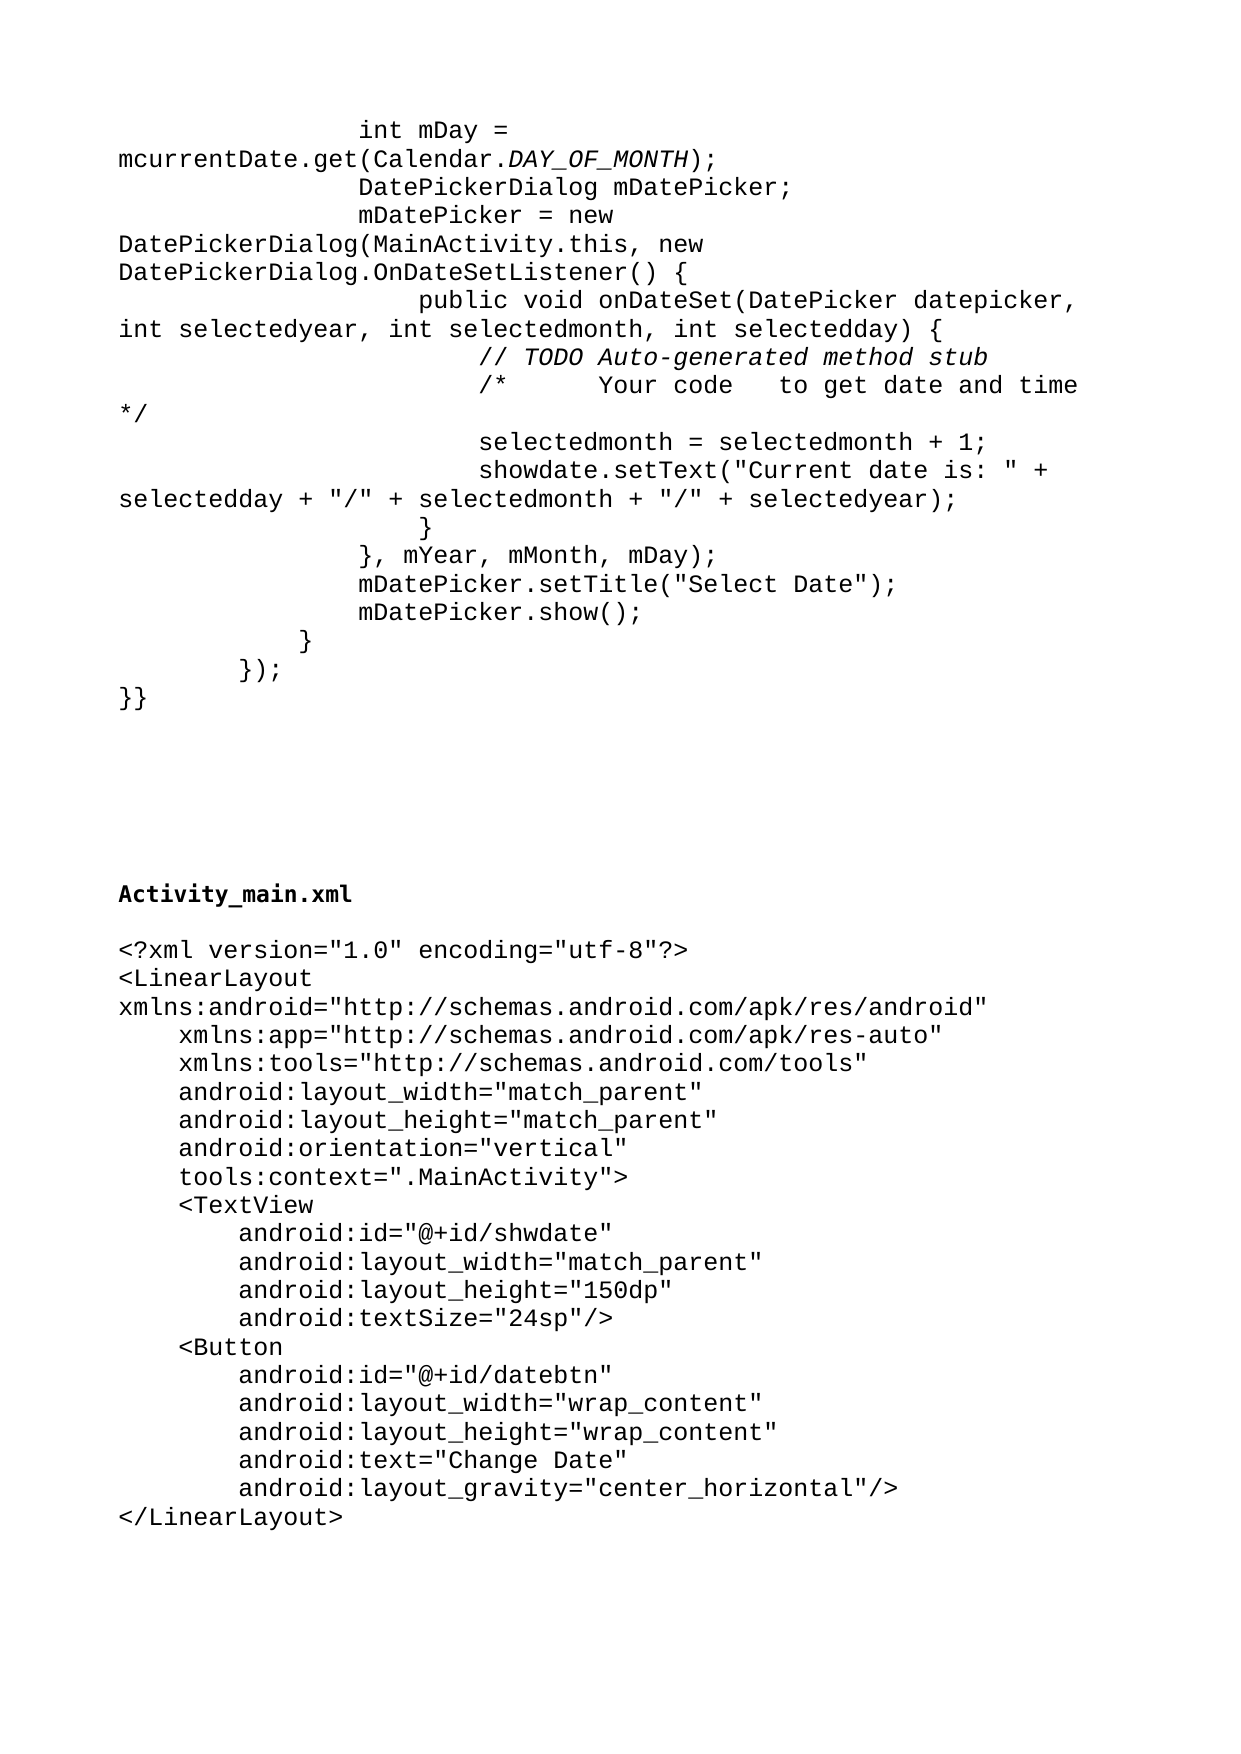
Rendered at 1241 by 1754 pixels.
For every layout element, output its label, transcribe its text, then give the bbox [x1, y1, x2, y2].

text android:text="Change Date" [118, 1448, 1122, 1476]
text mDatePicker.show(); [118, 600, 1122, 628]
text <TextView [118, 1193, 1122, 1221]
text }, mYear, mMonth, mDay); [118, 543, 1122, 571]
text <LinearLayout xmlns:android="http://schemas.android.com/apk/res/android" [118, 966, 1122, 1023]
text android:textSize="24sp"/> [118, 1306, 1122, 1334]
list Activity_main.xml [118, 882, 1122, 908]
text // TODO Auto-generated method stub [118, 345, 1122, 373]
text xmlns:tools="http://schemas.android.com/tools" [118, 1051, 1122, 1079]
text </LinearLayout> [118, 1504, 1122, 1533]
text android:layout_width="match_parent" [118, 1079, 1122, 1108]
text android:layout_height="wrap_content" [118, 1419, 1122, 1448]
text int mDay = mcurrentDate.get(Calendar.DAY_OF_MONTH); [118, 118, 1122, 175]
text mDatePicker = new DatePickerDialog(MainActivity.this, new DatePickerDialog.OnDateSetListener() { [118, 203, 1122, 288]
text <Button [118, 1334, 1122, 1363]
text android:layout_gravity="center_horizontal"/> [118, 1476, 1122, 1504]
text mDatePicker.setTitle("Select Date"); [118, 571, 1122, 600]
text } [118, 628, 1122, 656]
text showdate.setText("Current date is: " + selectedday + "/" + selectedmonth + "/" + selectedyear); [118, 458, 1122, 515]
text } [118, 515, 1122, 543]
text android:layout_height="150dp" [118, 1278, 1122, 1306]
text android:orientation="vertical" [118, 1136, 1122, 1164]
text android:layout_height="match_parent" [118, 1108, 1122, 1136]
text android:id="@+id/shwdate" [118, 1221, 1122, 1249]
text DatePickerDialog mDatePicker; [118, 175, 1122, 203]
text android:layout_width="match_parent" [118, 1249, 1122, 1278]
text android:layout_width="wrap_content" [118, 1391, 1122, 1419]
text tools:context=".MainActivity"> [118, 1164, 1122, 1193]
text <?xml version="1.0" encoding="utf-8"?> [118, 938, 1122, 966]
text }} [118, 685, 1122, 713]
text }); [118, 656, 1122, 685]
text selectedmonth = selectedmonth + 1; [118, 430, 1122, 458]
text android:id="@+id/datebtn" [118, 1363, 1122, 1391]
text xmlns:app="http://schemas.android.com/apk/res-auto" [118, 1023, 1122, 1051]
text public void onDateSet(DatePicker datepicker, int selectedyear, int selectedmonth, int selectedday) { [118, 288, 1122, 345]
text /* Your code to get date and time */ [118, 373, 1122, 430]
